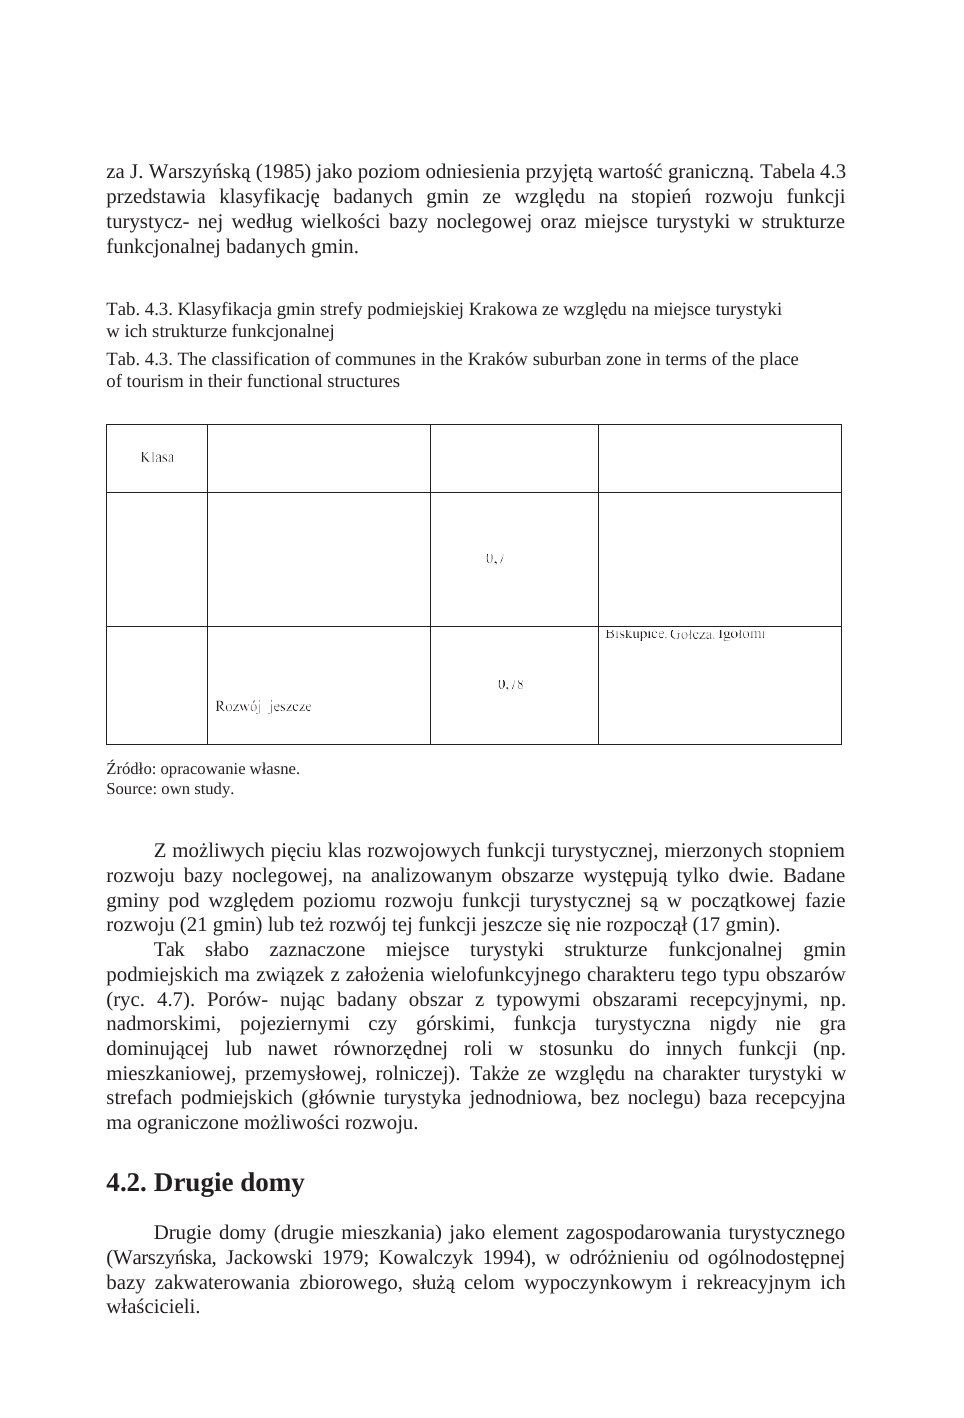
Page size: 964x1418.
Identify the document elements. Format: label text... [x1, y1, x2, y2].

table_cell [208, 627, 430, 744]
text Źródło: opracowanie własne. Source: own study. [106, 759, 302, 798]
picture [268, 700, 311, 714]
table_cell [599, 493, 841, 626]
text Z możliwych pięciu klas rozwojowych funkcji turystycznej, mierzonych stopniem rozwoju bazy noclegowej, na analizowanym obszarze występują tylko dwie. Badane gminy pod względem poziomu rozwoju funkcji turystycznej są w początkowej fazie rozwoju (21 gmin) lub też rozwój tej funkcji jeszcze się nie rozpoczął (17 gmin). [106, 838, 846, 936]
table_cell [431, 493, 598, 626]
table_cell [431, 627, 598, 744]
table_cell [599, 627, 841, 744]
table_cell [107, 627, 207, 744]
text za J. Warszyńską (1985) jako poziom odniesienia przyjętą wartość graniczną. Tabela 4.3 przedstawia klasyfikację badanych gmin ze względu na stopień rozwoju funkcji turystycz- nej według wielkości bazy noclegowej oraz miejsce turystyki w strukturze funkcjonalnej badanych gmin. [106, 159, 846, 258]
picture [215, 700, 260, 714]
table_header [107, 425, 207, 492]
picture [140, 452, 174, 462]
picture [486, 554, 504, 565]
text Tab. 4.3. Klasyfikacja gmin strefy podmiejskiej Krakowa ze względu na miejsce turystyki w ich strukturze funkcjonalnej [106, 298, 797, 341]
picture [605, 630, 667, 641]
table_cell [107, 493, 207, 626]
subtitle Drugie domy [106, 1166, 857, 1197]
text Tak słabo zaznaczone miejsce turystyki strukturze funkcjonalnej gmin podmiejskich ma związek z założenia wielofunkcyjnego charakteru tego typu obszarów (ryc. 4.7). Porów- nując badany obszar z typowymi obszarami recepcyjnymi, np. nadmorskimi, pojeziernymi czy górskimi, funkcja turystyczna nigdy nie gra dominującej lub nawet równorzędnej roli w stosunku do innych funkcji (np. mieszkaniowej, przemysłowej, rolniczej). Także ze względu na charakter turystyki w strefach podmiejskich (głównie turystyka jednodniowa, bez noclegu) baza recepcyjna ma ograniczone możliwości rozwoju. [106, 937, 846, 1134]
text Tab. 4.3. The classification of communes in the Kraków suburban zone in terms of the place of tourism in their functional structures [106, 348, 813, 392]
text Drugie domy (drugie mieszkania) jako element zagospodarowania turystycznego (Warszyńska, Jackowski 1979; Kowalczyk 1994), w odróżnieniu od ogólnodostępnej bazy zakwaterowania zbiorowego, służą celom wypoczynkowym i rekreacyjnym ich właścicieli. [106, 1220, 846, 1318]
table_header [208, 425, 430, 492]
table_header [431, 425, 598, 492]
table_cell [208, 493, 430, 626]
picture [670, 630, 715, 641]
picture [498, 680, 523, 691]
table_header [599, 425, 841, 492]
picture [718, 630, 765, 641]
